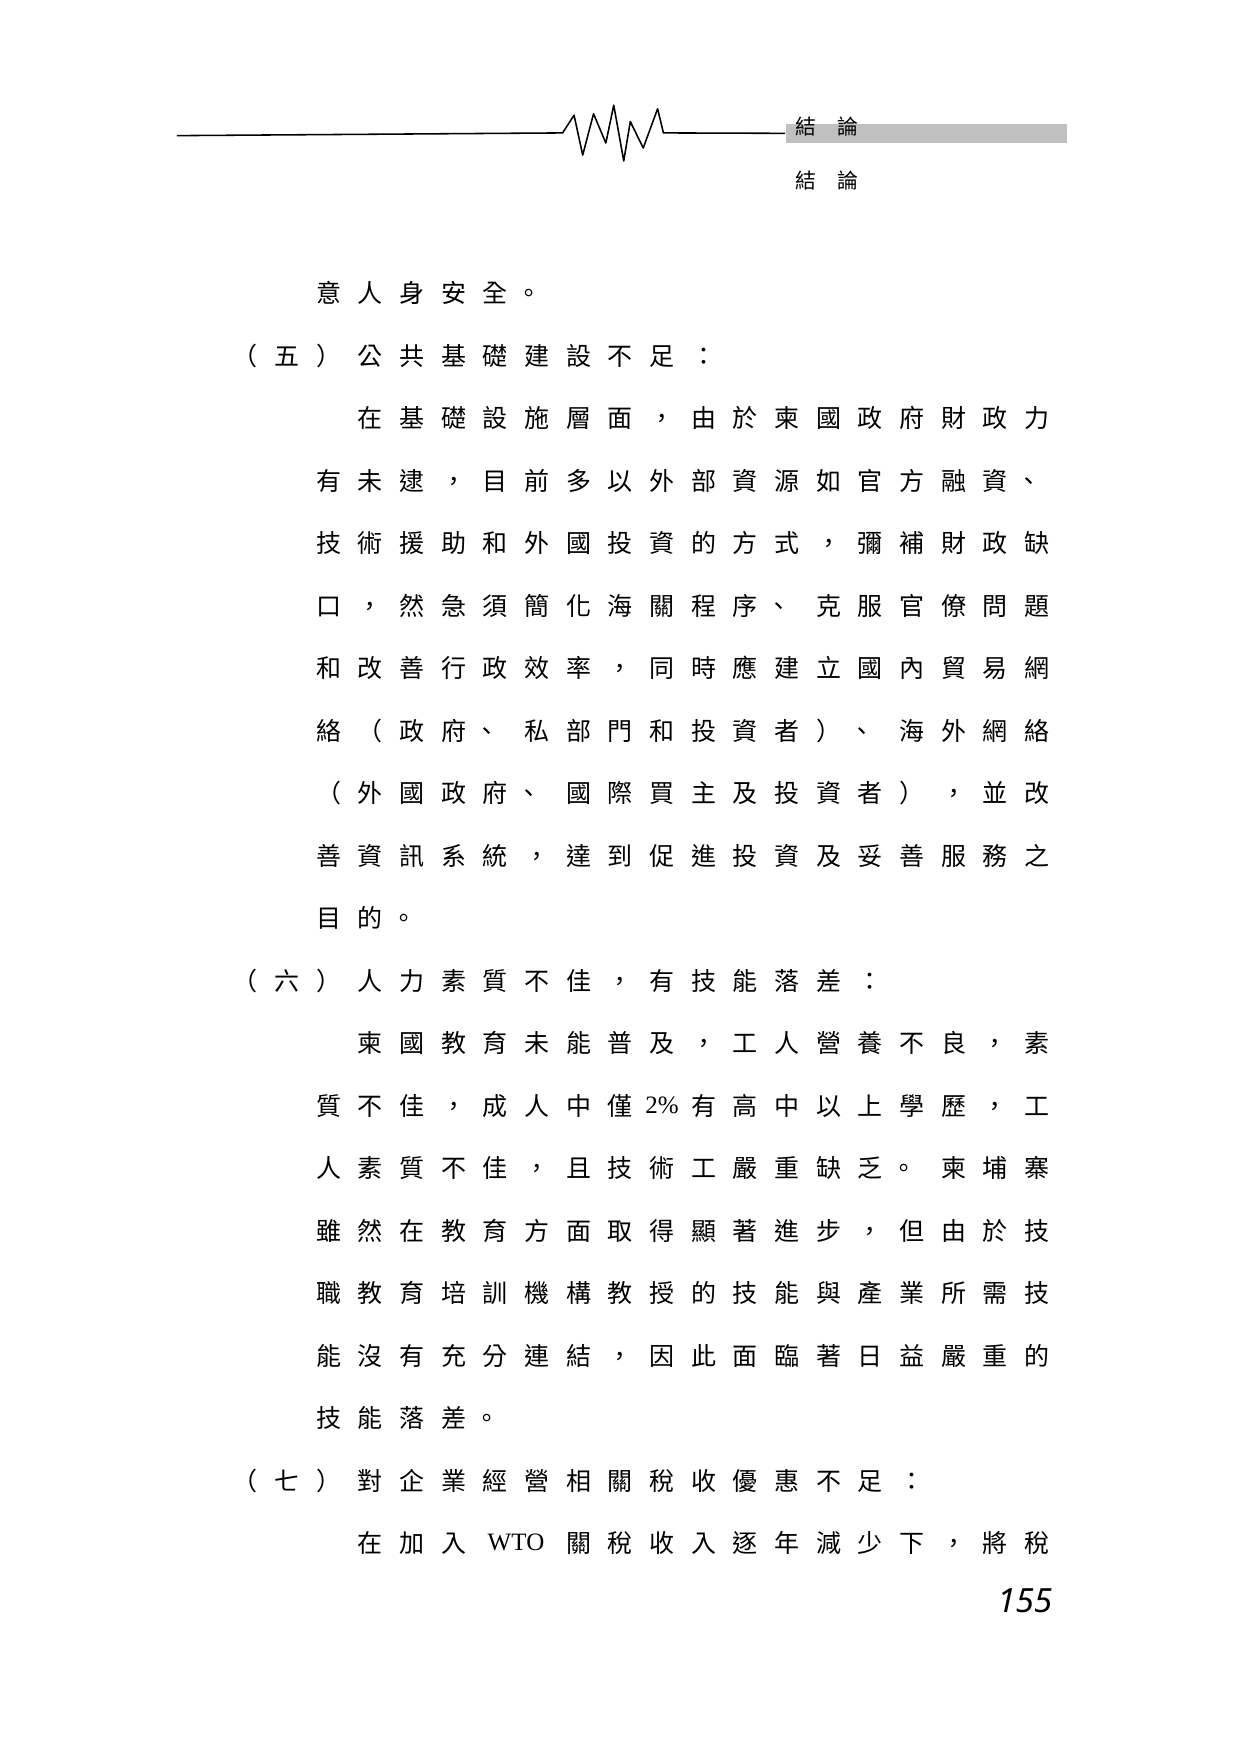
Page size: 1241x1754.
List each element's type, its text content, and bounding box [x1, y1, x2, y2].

text （五）公共基礎建設不足： [207, 313, 1058, 375]
text （七）對企業經營相關稅收優惠不足： [207, 1438, 1058, 1500]
text 柬國教育未能普及，工人營養不良，素質不佳，成人中僅2%有高中以上學歷，工人素質不佳，且技術工嚴重缺乏。柬埔寨雖然在教育方面取得顯著進步，但由於技職教育培訓機構教授的技能與產業所需技能沒有充分連結，因此面臨著日益嚴重的技能落差。 [281, 1000, 1058, 1438]
text （六）人力素質不佳，有技能落差： [207, 938, 1058, 1000]
text 在基礎設施層面，由於柬國政府財政力有未逮，目前多以外部資源如官方融資、技術援助和外國投資的方式，彌補財政缺口，然急須簡化海關程序、克服官僚問題和改善行政效率，同時應建立國內貿易網絡（政府、私部門和投資者）、海外網絡（外國政府、國際買主及投資者），並改善資訊系統，達到促進投資及妥善服務之目的。 [281, 375, 1058, 938]
text 在加入WTO關稅收入逐年減少下，將稅 [281, 1500, 1058, 1563]
text 意人身安全。 [281, 250, 1058, 313]
